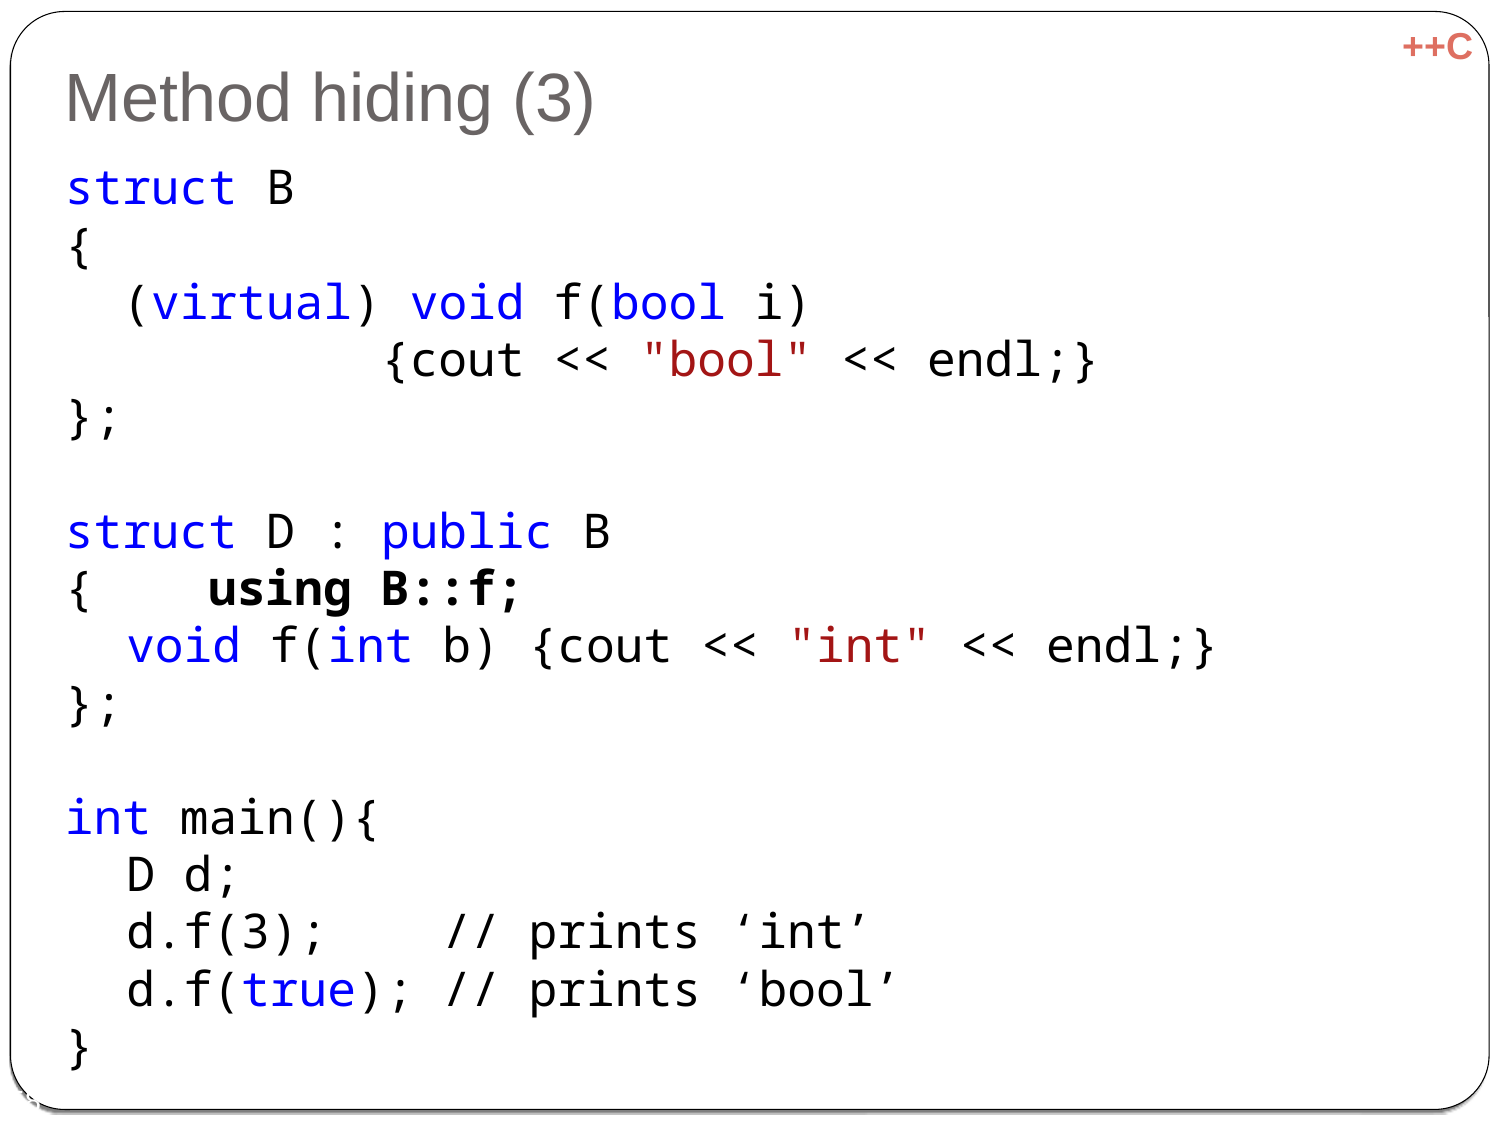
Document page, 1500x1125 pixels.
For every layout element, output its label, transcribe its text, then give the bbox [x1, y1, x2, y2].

list struct B { (virtual) void f(bool i) {cout << "bool" << endl;} }; struct D : public B { using B::f; void f(int b) {cout << "int" << endl;} }; int main(){ D d; d.f(3); // prints ‘int’ d.f(true); // prints ‘bool’ } [50, 149, 1450, 1088]
title Method hiding (3) [50, 45, 1450, 149]
slide_number [0, 1074, 50, 1125]
